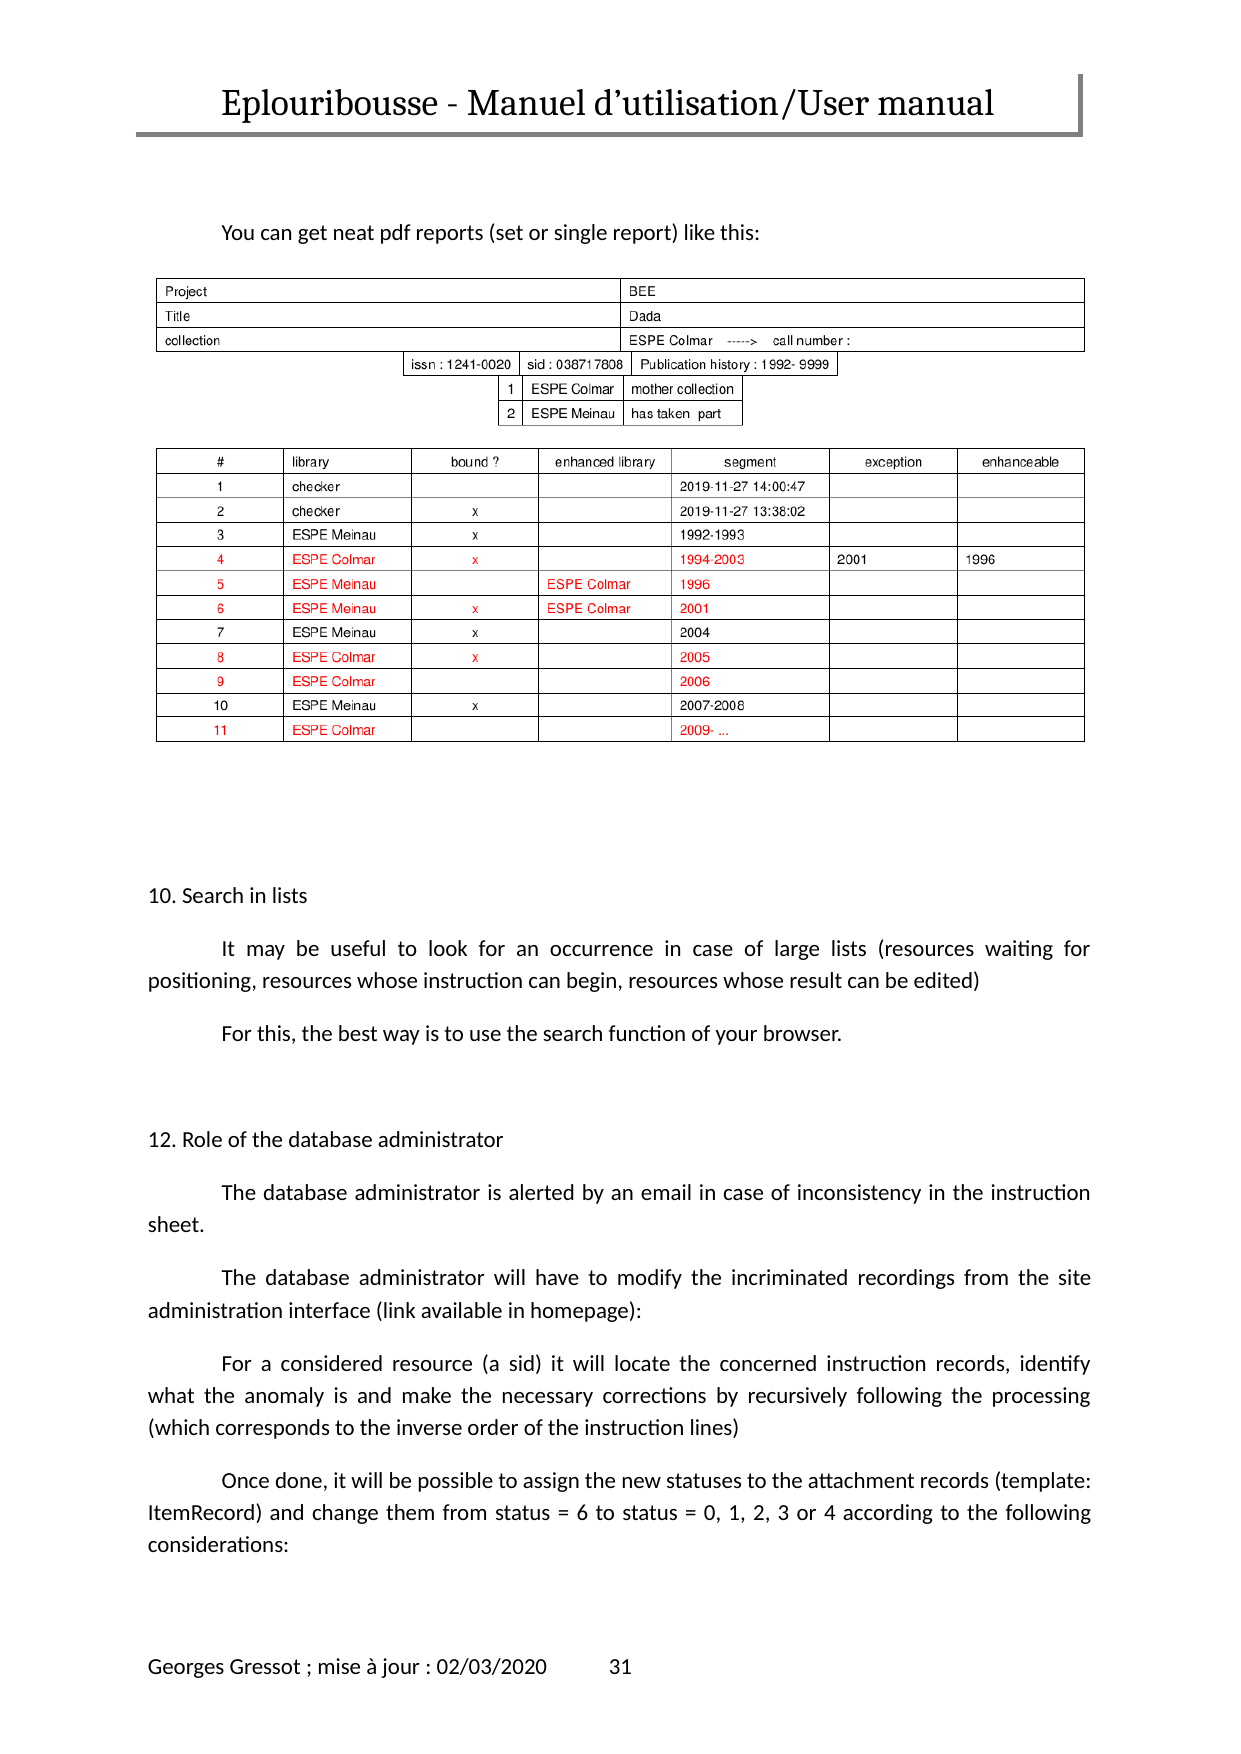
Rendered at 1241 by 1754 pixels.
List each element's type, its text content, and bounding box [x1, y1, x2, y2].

text It may be useful to look for an occurrence in case of large lists (resources waiting for positioning, resources whose instruction can begin, resources whose result can be edited) [148, 934, 1093, 994]
text The database administrator will have to modify the incriminated recordings from the site administration interface (link available in homepage): [148, 1263, 1093, 1324]
text 10. Search in lists [148, 881, 1093, 909]
picture [147, 270, 1093, 746]
text 12. Role of the database administrator [148, 1125, 1093, 1153]
text The database administrator is alerted by an email in case of inconsistency in the instruction sheet. [148, 1178, 1093, 1238]
text Once done, it will be possible to assign the new statuses to the attachment records (template: ItemRecord) and change them from status = 6 to status = 0, 1, 2, 3 or 4 according to the following considerations: [148, 1466, 1093, 1558]
text You can get neat pdf reports (set or single report) like this: [148, 218, 1093, 246]
text For a considered resource (a sid) it will locate the concerned instruction records, identify what the anomaly is and make the necessary corrections by recursively following the processing (which corresponds to the inverse order of the instruction lines) [148, 1349, 1093, 1441]
text For this, the best way is to use the search function of your browser. [148, 1019, 1093, 1047]
